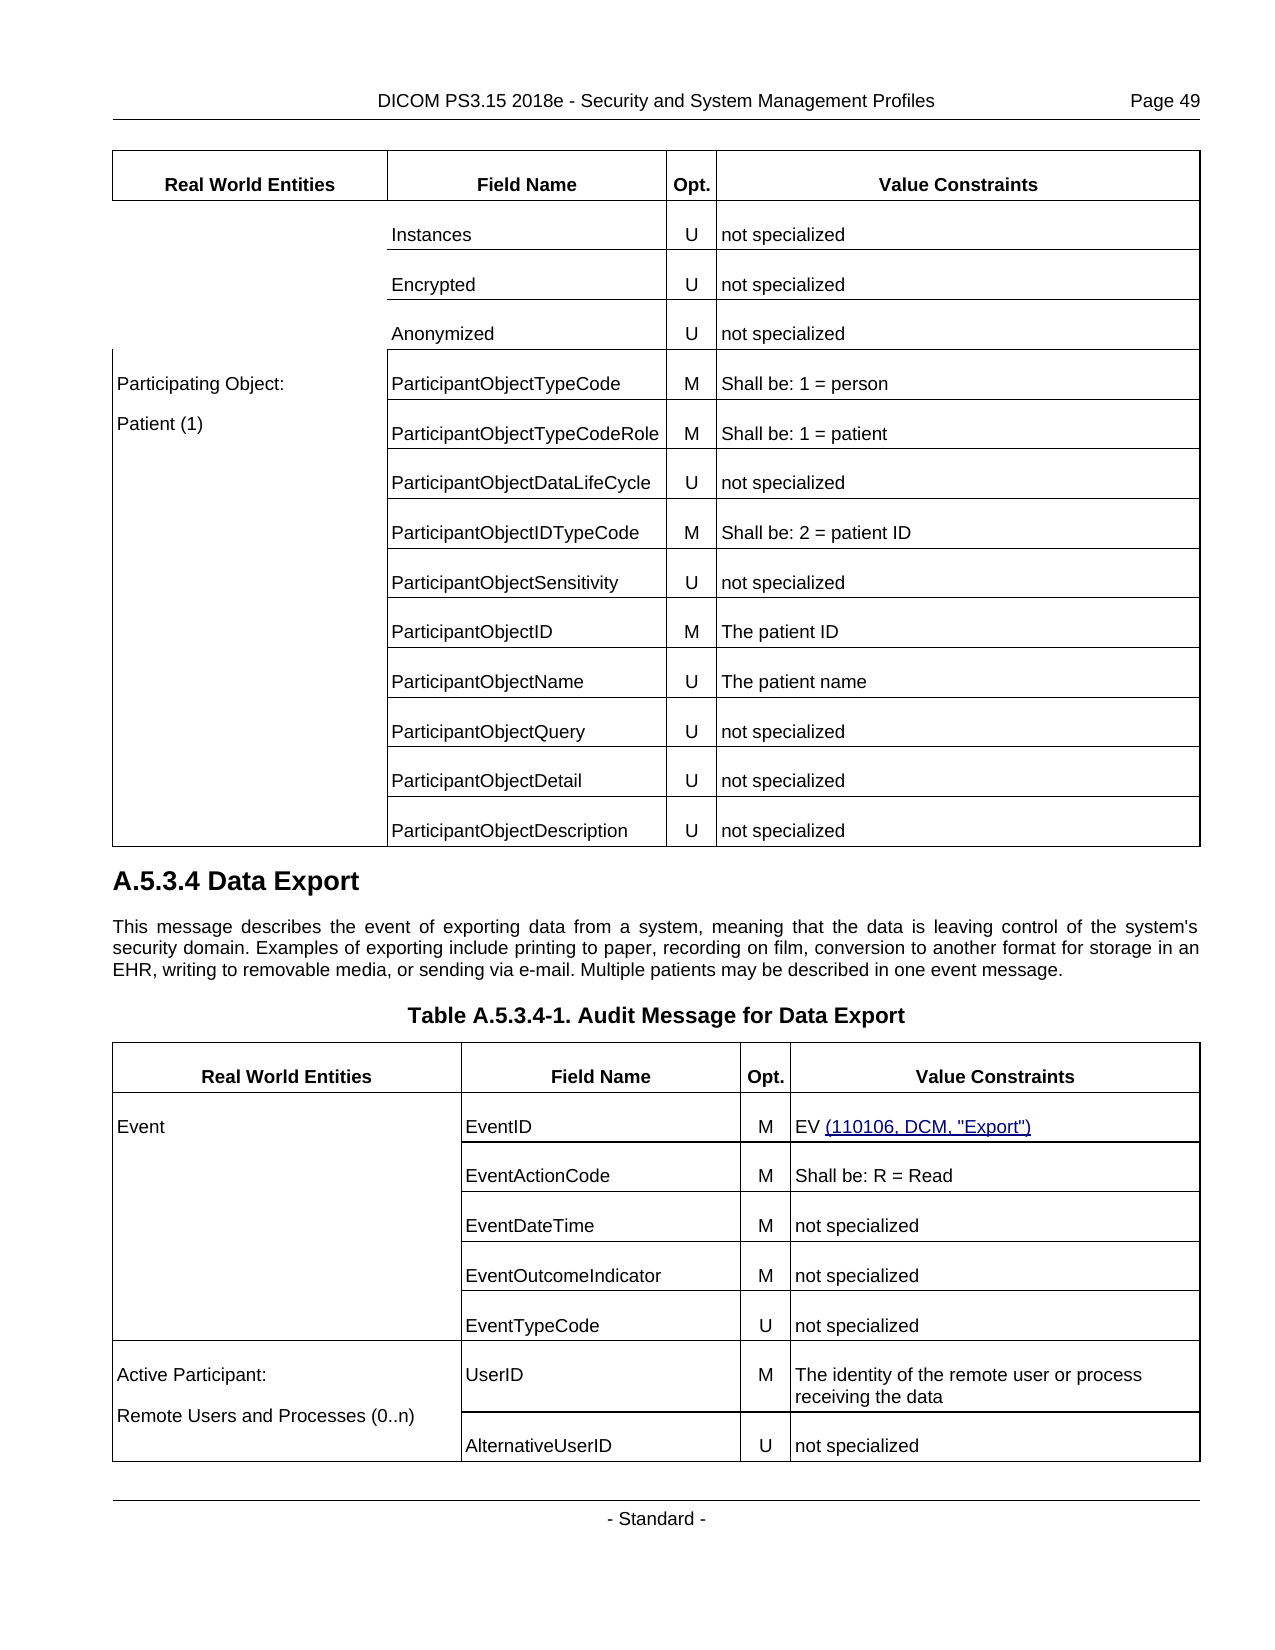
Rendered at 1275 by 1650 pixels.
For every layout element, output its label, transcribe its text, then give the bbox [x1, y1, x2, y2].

table_cell The identity of the remote user or process receiving the data [791, 1341, 1199, 1411]
table_cell ParticipantObjectTypeCodeRole [388, 400, 666, 448]
table_cell EventActionCode [462, 1143, 740, 1191]
table_cell EventDateTime [462, 1192, 740, 1241]
table_header Field Name [388, 151, 666, 200]
table_cell ParticipantObjectIDTypeCode [388, 499, 666, 547]
table_cell U [667, 449, 716, 498]
table_cell not specialized [717, 747, 1199, 796]
table_cell U [741, 1291, 790, 1340]
table_cell Shall be: 1 = patient [717, 400, 1199, 448]
table_cell U [667, 648, 716, 697]
table_cell not specialized [791, 1291, 1199, 1340]
table_cell M [741, 1093, 790, 1141]
table_cell not specialized [717, 250, 1199, 299]
table_cell M [667, 350, 716, 398]
table_cell not specialized [791, 1413, 1199, 1461]
table_cell not specialized [717, 698, 1199, 746]
table_cell ParticipantObjectDataLifeCycle [388, 449, 666, 498]
table_cell Event [113, 1093, 461, 1340]
table_cell ParticipantObjectTypeCode [388, 350, 666, 398]
table_cell not specialized [717, 449, 1199, 498]
table_cell AlternativeUserID [462, 1413, 740, 1461]
table_cell U [667, 698, 716, 746]
text A.5.3.4 Data Export [112, 865, 1200, 897]
table_cell not specialized [791, 1242, 1199, 1290]
table_cell The patient ID [717, 598, 1199, 647]
table_cell U [667, 250, 716, 299]
table_cell U [667, 300, 716, 349]
table_cell not specialized [717, 549, 1199, 597]
text This message describes the event of exporting data from a system, meaning that the data is leaving control of the system's security domain. Examples of exporting include printing to paper, recording on film, conversion to another format for storage in an EHR, writing to removable media, or sending via e-mail. Multiple patients may be described in one event message. [112, 915, 1200, 980]
table_header Value Constraints [717, 151, 1199, 200]
table_cell not specialized [791, 1192, 1199, 1241]
table_cell M [741, 1192, 790, 1241]
table_cell EventID [462, 1093, 740, 1141]
table_cell EventOutcomeIndicator [462, 1242, 740, 1290]
table_cell EV (110106, DCM, "Export") [791, 1093, 1199, 1141]
table_cell The patient name [717, 648, 1199, 697]
table_cell Shall be: R = Read [791, 1143, 1199, 1191]
table_cell M [667, 598, 716, 647]
table_cell ParticipantObjectDetail [388, 747, 666, 796]
table_header Real World Entities [113, 151, 387, 200]
table_cell U [667, 747, 716, 796]
table_cell ParticipantObjectSensitivity [388, 549, 666, 597]
table_header Field Name [462, 1043, 740, 1092]
table_cell ParticipantObjectName [388, 648, 666, 697]
table_cell ParticipantObjectQuery [388, 698, 666, 746]
table_cell M [667, 499, 716, 547]
table_cell Instances [387, 201, 666, 249]
table_cell U [741, 1413, 790, 1461]
table_cell Anonymized [387, 300, 666, 349]
table_cell U [667, 201, 716, 249]
text Table A.5.3.4-1. Audit Message for Data Export [112, 1003, 1200, 1028]
table_cell UserID [462, 1341, 740, 1411]
table_header Opt. [741, 1043, 790, 1092]
table_cell not specialized [717, 797, 1199, 846]
table_cell Encrypted [387, 250, 666, 299]
table_cell Shall be: 1 = person [717, 350, 1199, 398]
table_header Real World Entities [113, 1043, 461, 1092]
table_cell M [741, 1143, 790, 1191]
table_cell U [667, 549, 716, 597]
table_cell not specialized [717, 201, 1199, 249]
table_cell M [667, 400, 716, 448]
table_cell M [741, 1341, 790, 1411]
table_cell not specialized [717, 300, 1199, 349]
table_cell M [741, 1242, 790, 1290]
table_cell ParticipantObjectDescription [388, 797, 666, 846]
table_cell Active Participant: Remote Users and Processes (0..n) [113, 1341, 461, 1461]
table_cell ParticipantObjectID [388, 598, 666, 647]
table_header Value Constraints [791, 1043, 1199, 1092]
table_header Opt. [667, 151, 716, 200]
table_cell Shall be: 2 = patient ID [717, 499, 1199, 547]
table_cell U [667, 797, 716, 846]
table_cell EventTypeCode [462, 1291, 740, 1340]
table_cell Participating Object: Patient (1) [113, 349, 387, 846]
